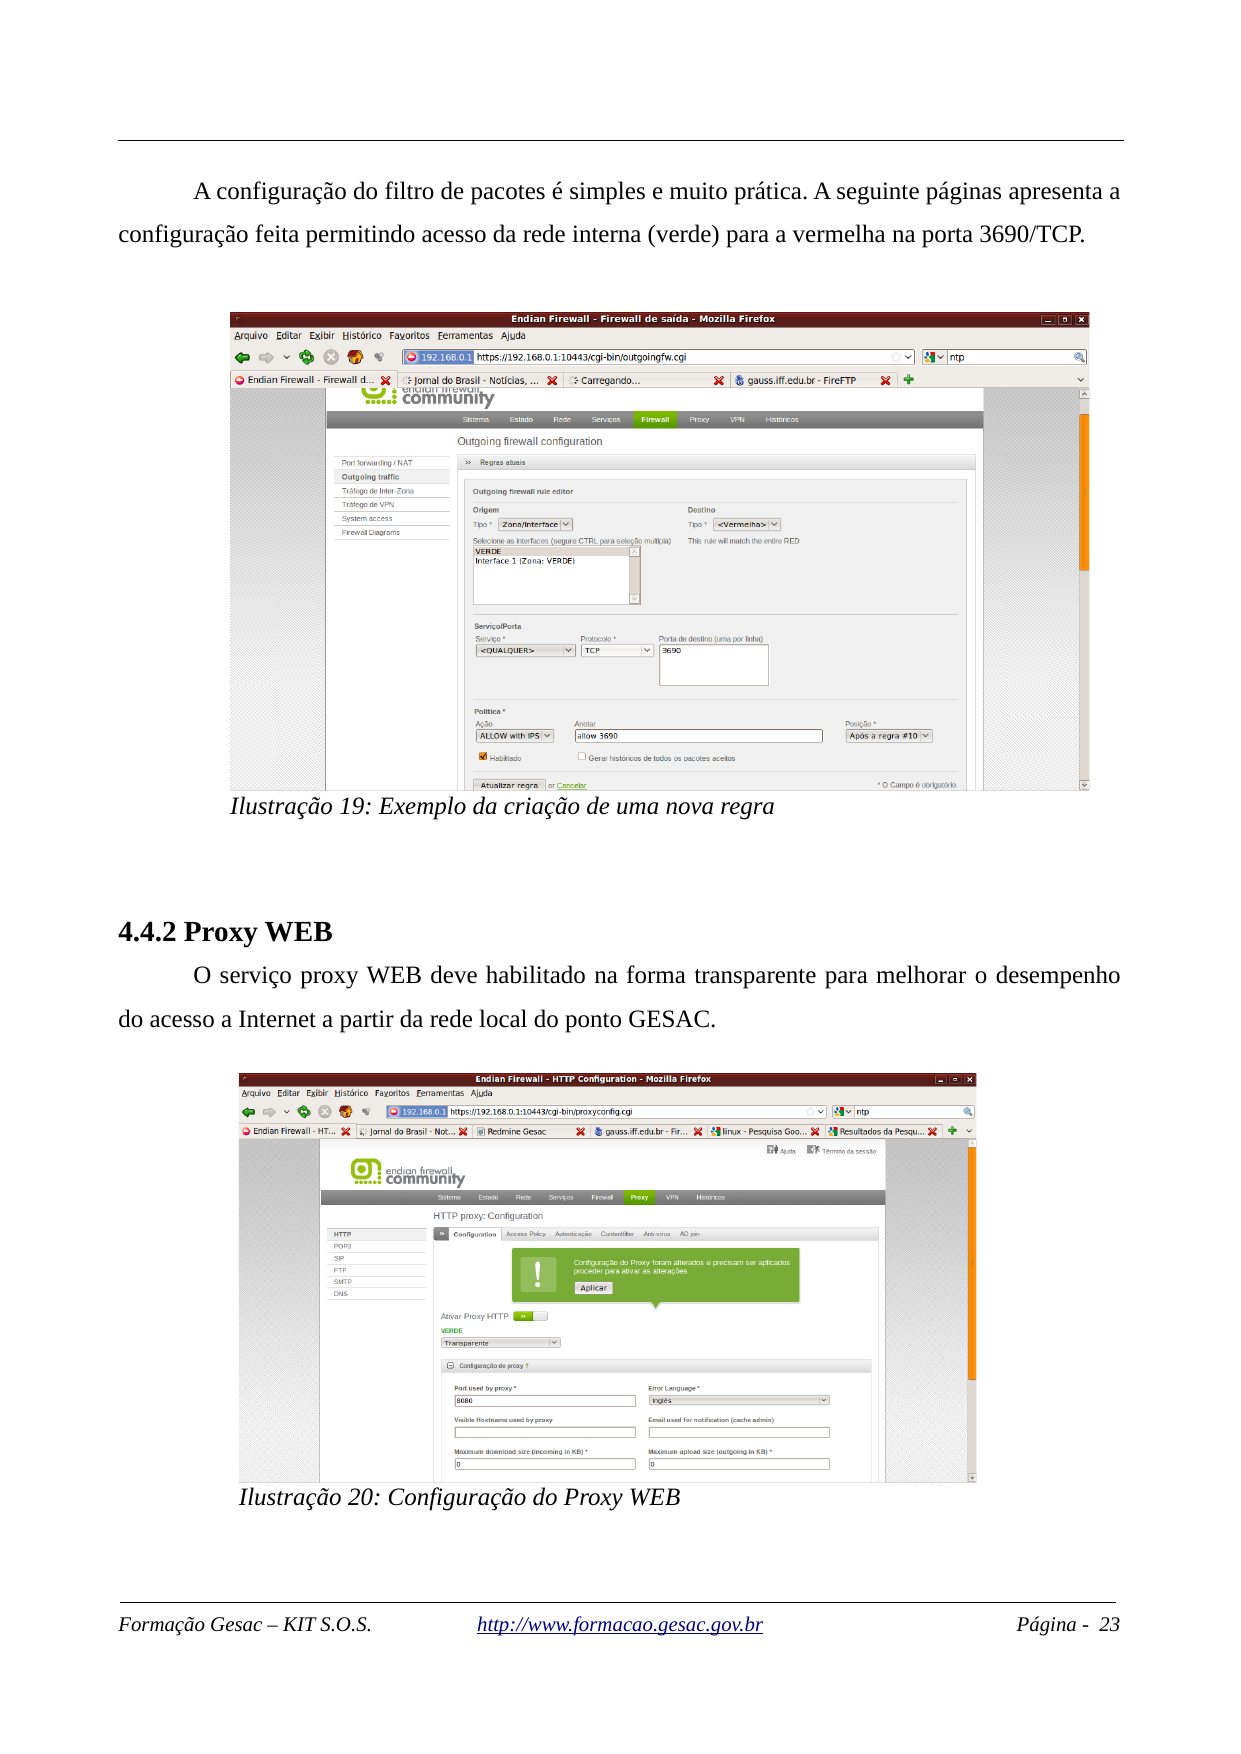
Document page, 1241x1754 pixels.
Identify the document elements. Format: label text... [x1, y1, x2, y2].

subtitle 4.4.2 Proxy WEB [118, 914, 1122, 948]
picture [238, 1073, 977, 1483]
text Ilustração 20: Configuração do Proxy WEB [239, 1483, 976, 1511]
text A configuração do filtro de pacotes é simples e muito prática. A seguinte páginas apresenta a configuração feita permitindo acesso da rede interna (verde) para a vermelha na porta 3690/TCP. [118, 176, 1122, 248]
picture [230, 312, 1090, 791]
text Ilustração 19: Exemplo da criação de uma nova regra [230, 791, 1089, 819]
text O serviço proxy WEB deve habilitado na forma transparente para melhorar o desempenho do acesso a Internet a partir da rede local do ponto GESAC. [118, 961, 1122, 1032]
